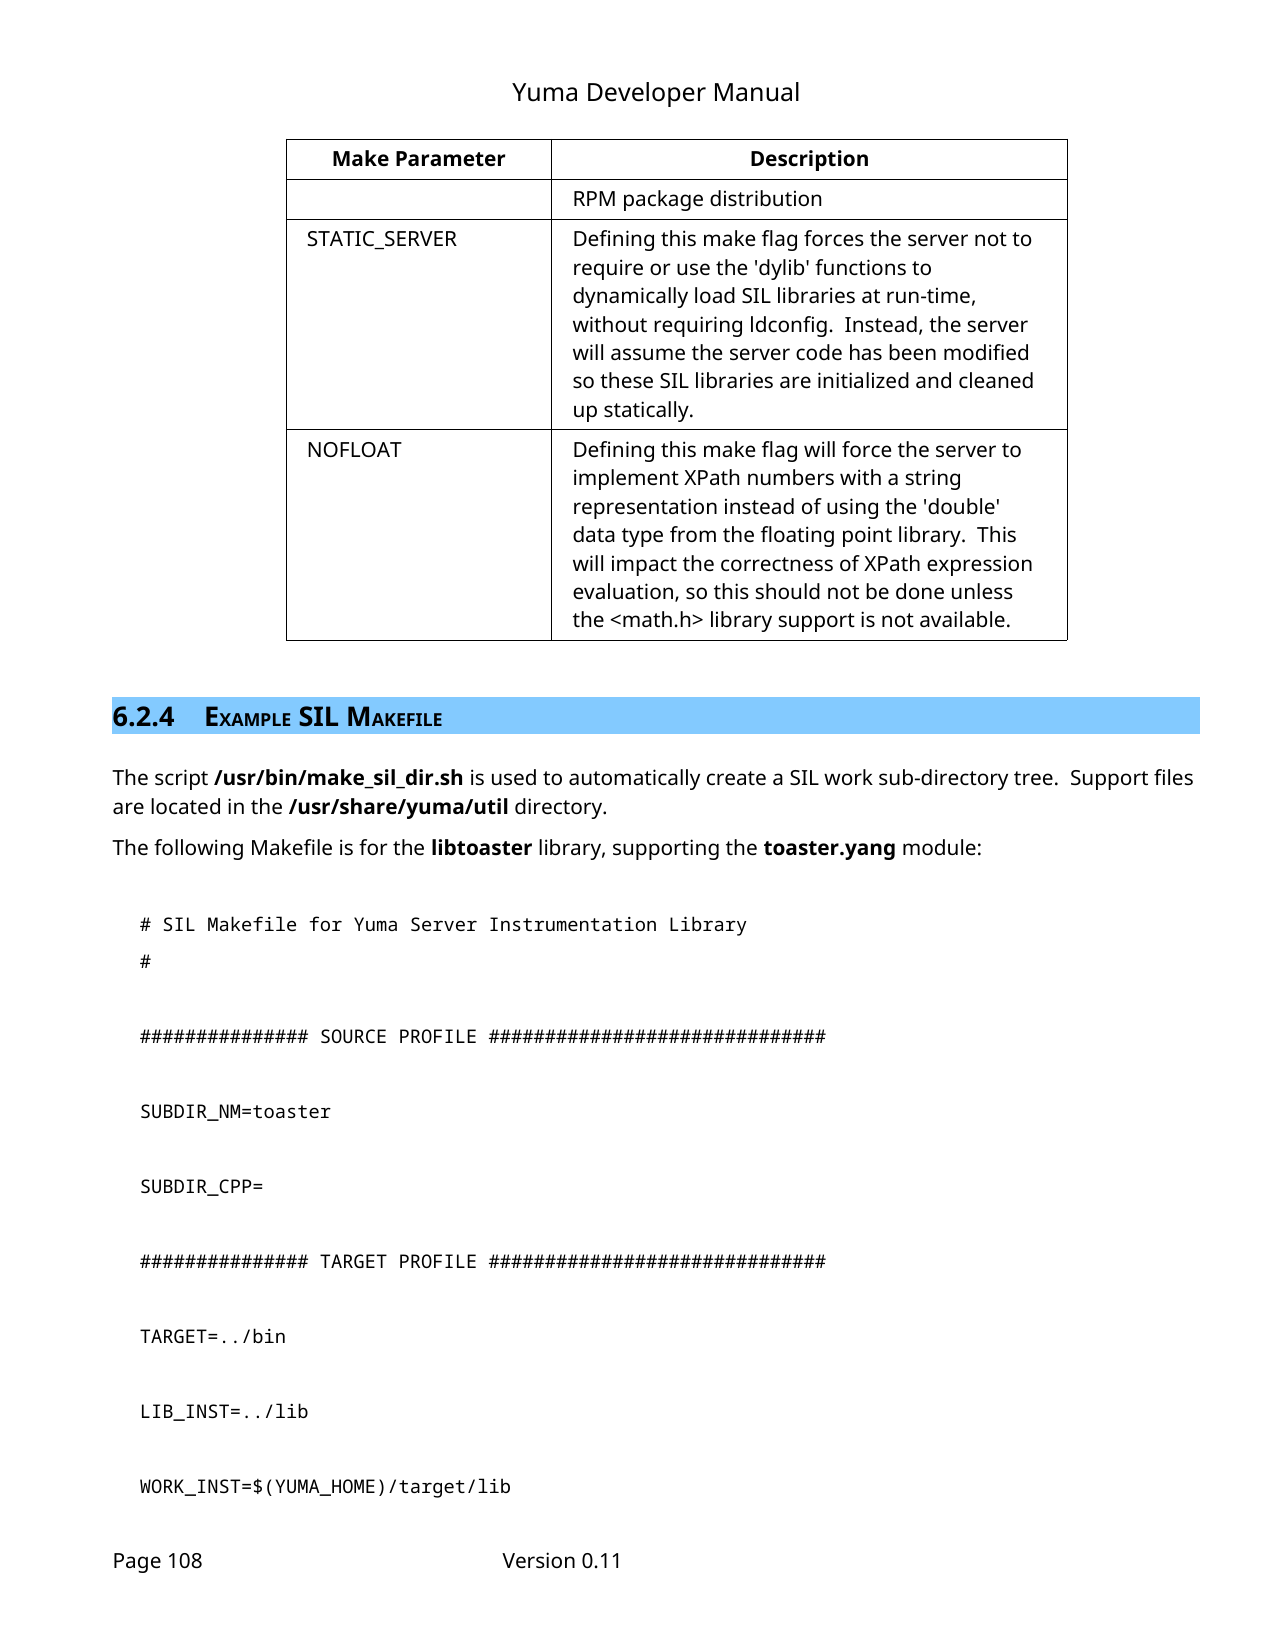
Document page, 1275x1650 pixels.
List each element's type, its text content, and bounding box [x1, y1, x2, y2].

text # SIL Makefile for Yuma Server Instrumentation Library [139, 911, 1200, 937]
subtitle Example SIL Makefile [112, 697, 1200, 734]
table_cell NOFLOAT [287, 430, 551, 640]
table_header Make Parameter [287, 140, 551, 178]
text The following Makefile is for the libtoaster library, supporting the toaster.yang module: [112, 833, 1200, 861]
text SUBDIR_CPP= [139, 1174, 1200, 1199]
table_cell Defining this make flag will force the server to implement XPath numbers with a string representation instead of using the 'double' data type from the floating point library. This will impact the correctness of XPath expression evaluation, so this should not be done unless the <math.h> library support is not available. [552, 430, 1067, 640]
text # [139, 949, 1200, 974]
text ############### SOURCE PROFILE ############################## [139, 1024, 1200, 1049]
text LIB_INST=../lib [139, 1399, 1200, 1424]
text SUBDIR_NM=toaster [139, 1099, 1200, 1124]
table_header Description [552, 140, 1067, 178]
table_cell [287, 180, 551, 218]
table_cell STATIC_SERVER [287, 220, 551, 429]
table_cell Defining this make flag forces the server not to require or use the 'dylib' functions to dynamically load SIL libraries at run-time, without requiring ldconfig. Instead, the server will assume the server code has been modified so these SIL libraries are initialized and cleaned up statically. [552, 220, 1067, 429]
table_cell RPM package distribution [552, 180, 1067, 218]
text TARGET=../bin [139, 1324, 1200, 1349]
text WORK_INST=$(YUMA_HOME)/target/lib [139, 1474, 1200, 1499]
text ############### TARGET PROFILE ############################## [139, 1249, 1200, 1274]
text The script /usr/bin/make_sil_dir.sh is used to automatically create a SIL work sub-directory tree. Support files are located in the /usr/share/yuma/util directory. [112, 763, 1200, 820]
